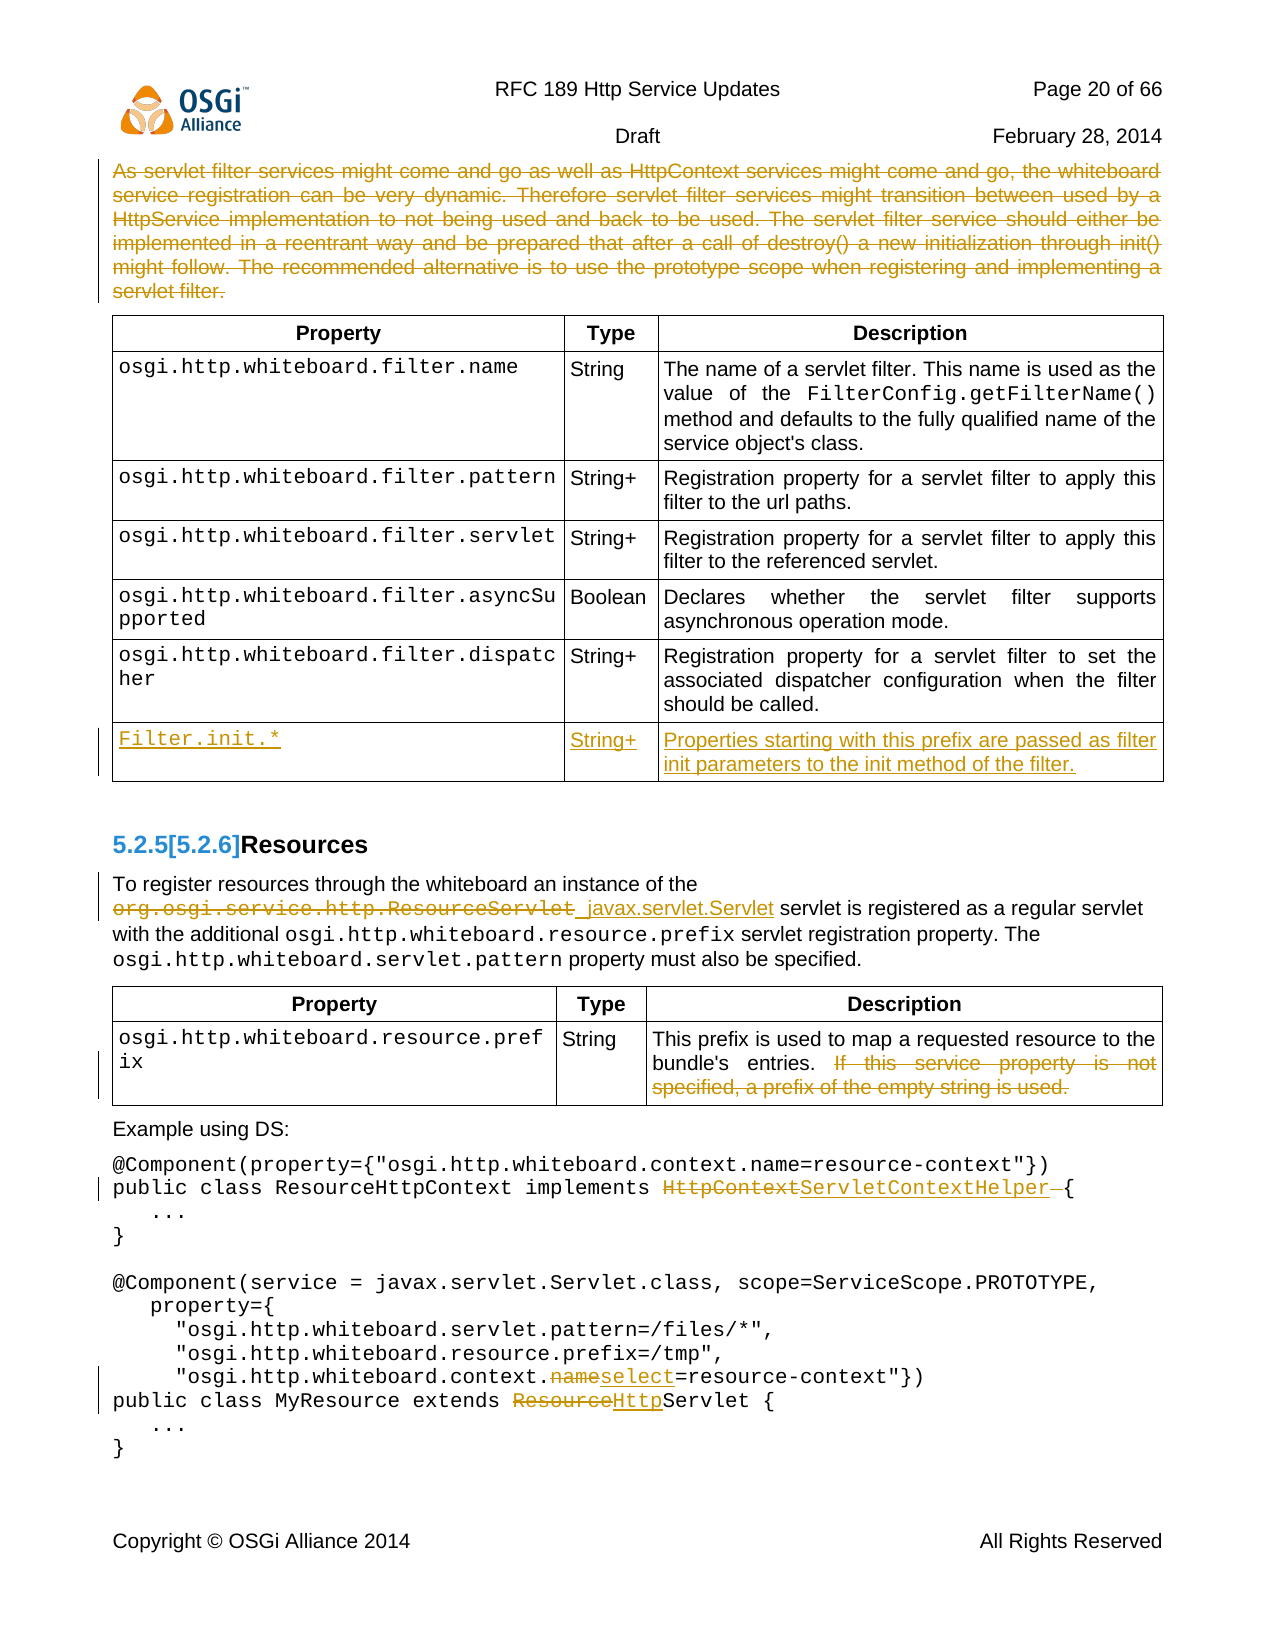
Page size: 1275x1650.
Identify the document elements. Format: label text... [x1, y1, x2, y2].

table_cell String [565, 352, 658, 460]
table_header Description [659, 316, 1163, 351]
picture [113, 78, 257, 142]
table_cell String+ [565, 461, 658, 519]
table_cell Properties starting with this prefix are passed as filter init parameters to the init method of the filter. [659, 723, 1163, 781]
text Example using DS: [112, 1117, 1162, 1141]
table_cell Boolean [565, 580, 658, 638]
table_cell Registration property for a servlet filter to apply this filter to the referenced servlet. [659, 521, 1163, 579]
table_header Property [113, 316, 564, 351]
text ... [112, 1201, 1162, 1224]
text "osgi.http.whiteboard.resource.prefix=/tmp", [112, 1343, 1162, 1366]
table_cell osgi.http.whiteboard.resource.prefix [113, 1022, 556, 1104]
text @Component(service = javax.servlet.Servlet.class, scope=ServiceScope.PROTOTYPE, [112, 1272, 1162, 1296]
table_cell osgi.http.whiteboard.filter.name [113, 352, 564, 460]
table_header Property [113, 987, 556, 1021]
table_cell String+ [565, 723, 658, 781]
table_cell This prefix is used to map a requested resource to the bundle's entries. [647, 1022, 1162, 1104]
table_cell Declares whether the servlet filter supports asynchronous operation mode. [659, 580, 1163, 638]
table_cell Registration property for a servlet filter to set the associated dispatcher configuration when the filter should be called. [659, 640, 1163, 722]
text @Component(property={"osgi.http.whiteboard.context.name=resource-context"}) [112, 1154, 1162, 1177]
table_cell String [557, 1022, 646, 1104]
table_cell String+ [565, 521, 658, 579]
table_cell osgi.http.whiteboard.filter.servlet [113, 521, 564, 579]
text } [112, 1224, 1162, 1248]
table_cell The name of a servlet filter. This name is used as the value of the FilterConfig.getFilterName() method and defaults to the fully qualified name of the service object's class. [659, 352, 1163, 460]
text } [112, 1437, 1162, 1461]
table_header Description [647, 987, 1162, 1021]
table_cell String+ [565, 640, 658, 722]
text ... [112, 1414, 1162, 1437]
table_cell osgi.http.whiteboard.filter.dispatcher [113, 640, 564, 722]
table_cell osgi.http.whiteboard.filter.pattern [113, 461, 564, 519]
text public class ResourceHttpContext implements ServletContextHelper{ [112, 1177, 1162, 1201]
text property={ [112, 1296, 1162, 1319]
text "osgi.http.whiteboard.servlet.pattern=/files/*", [112, 1319, 1162, 1343]
table_header Type [565, 316, 658, 351]
text To register resources through the whiteboard an instance of the javax.servlet.Servlet servlet is registered as a regular servlet with the additional osgi.http.whiteboard.resource.prefix servlet registration property. The osgi.http.whiteboard.servlet.pattern property must also be specified. [112, 872, 1162, 973]
table_cell osgi.http.whiteboard.filter.asyncSupported [113, 580, 564, 638]
text public class MyResource extends HttpServlet { [112, 1390, 1162, 1414]
table_header Type [557, 987, 646, 1021]
subtitle Resources [112, 830, 1162, 859]
text "osgi.http.whiteboard.context.select=resource-context"}) [112, 1366, 1162, 1390]
table_cell Filter.init.* [113, 723, 564, 781]
table_cell Registration property for a servlet filter to apply this filter to the url paths. [659, 461, 1163, 519]
